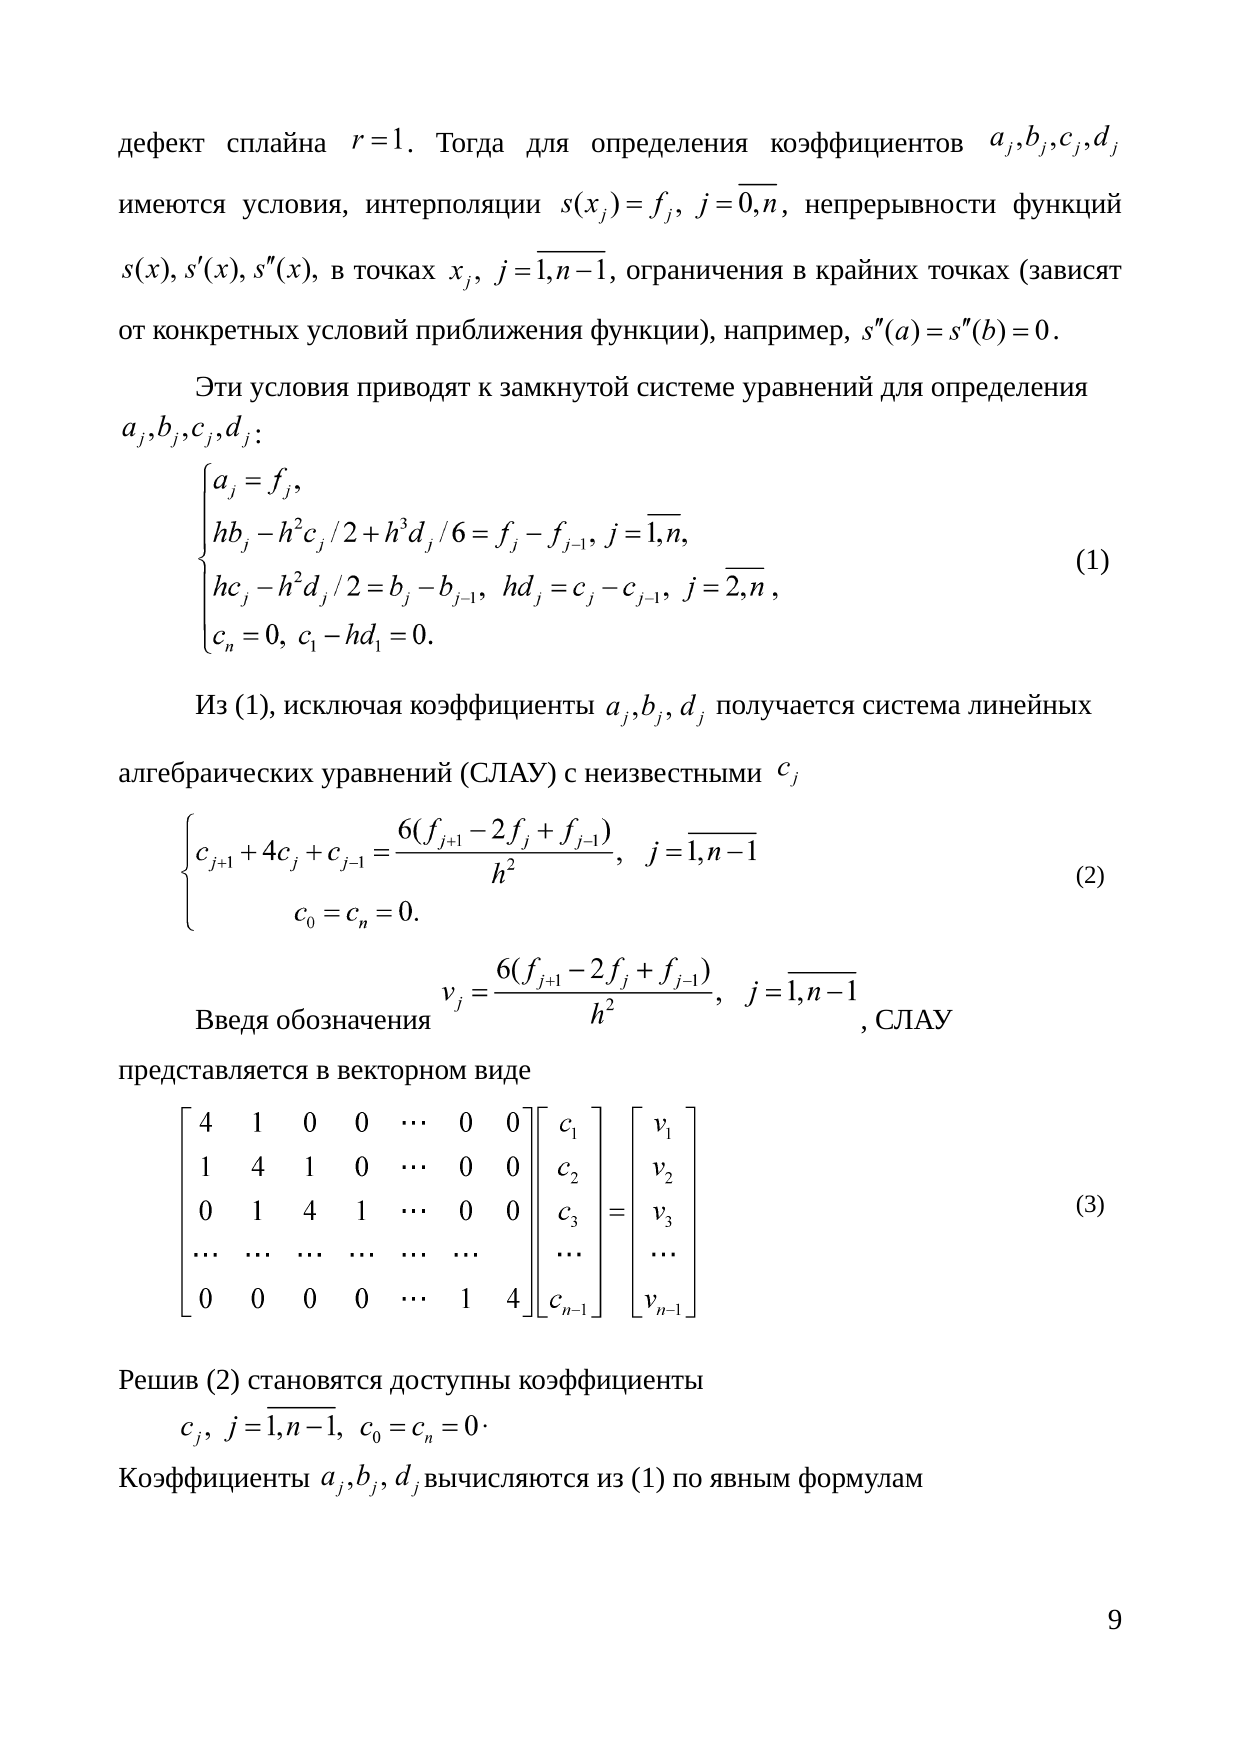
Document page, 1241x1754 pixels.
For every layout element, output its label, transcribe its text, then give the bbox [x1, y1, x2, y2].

picture [118, 250, 331, 290]
picture [986, 118, 1123, 162]
picture [194, 459, 783, 658]
text (1) [783, 459, 1122, 658]
text дефект сплайна . Тогда для определения коэффициентов имеются условия, интерполяции , непрерывности функций в точках , ограничения в крайних точках (зависят от конкретных условий приближения функции), например, . [118, 118, 1122, 352]
picture [177, 1402, 482, 1452]
picture [602, 687, 709, 732]
picture [348, 122, 407, 153]
picture [858, 312, 1053, 352]
text Из (1), исключая коэффициенты получается система линейных алгебраических уравнений (СЛАУ) с неизвестными [118, 687, 1122, 792]
text вычисляются из (1) по явным формулам [424, 1458, 1122, 1501]
picture [118, 408, 254, 453]
text Коэффициенты [118, 1458, 317, 1501]
text [118, 459, 194, 658]
text (2) [760, 809, 1122, 935]
picture [177, 1102, 701, 1322]
text (3) [701, 1103, 1122, 1322]
picture [177, 808, 760, 936]
text Решив (2) становятся доступны коэффициенты [118, 1362, 1122, 1395]
picture [557, 178, 782, 229]
text . [482, 1402, 1122, 1452]
text Введя обозначения , СЛАУ представляется в векторном виде [118, 1030, 1122, 1086]
picture [769, 748, 803, 792]
picture [445, 245, 610, 296]
picture [438, 949, 861, 1030]
text Эти условия приводят к замкнутой системе уравнений для определения : [118, 369, 1122, 453]
picture [317, 1457, 424, 1502]
